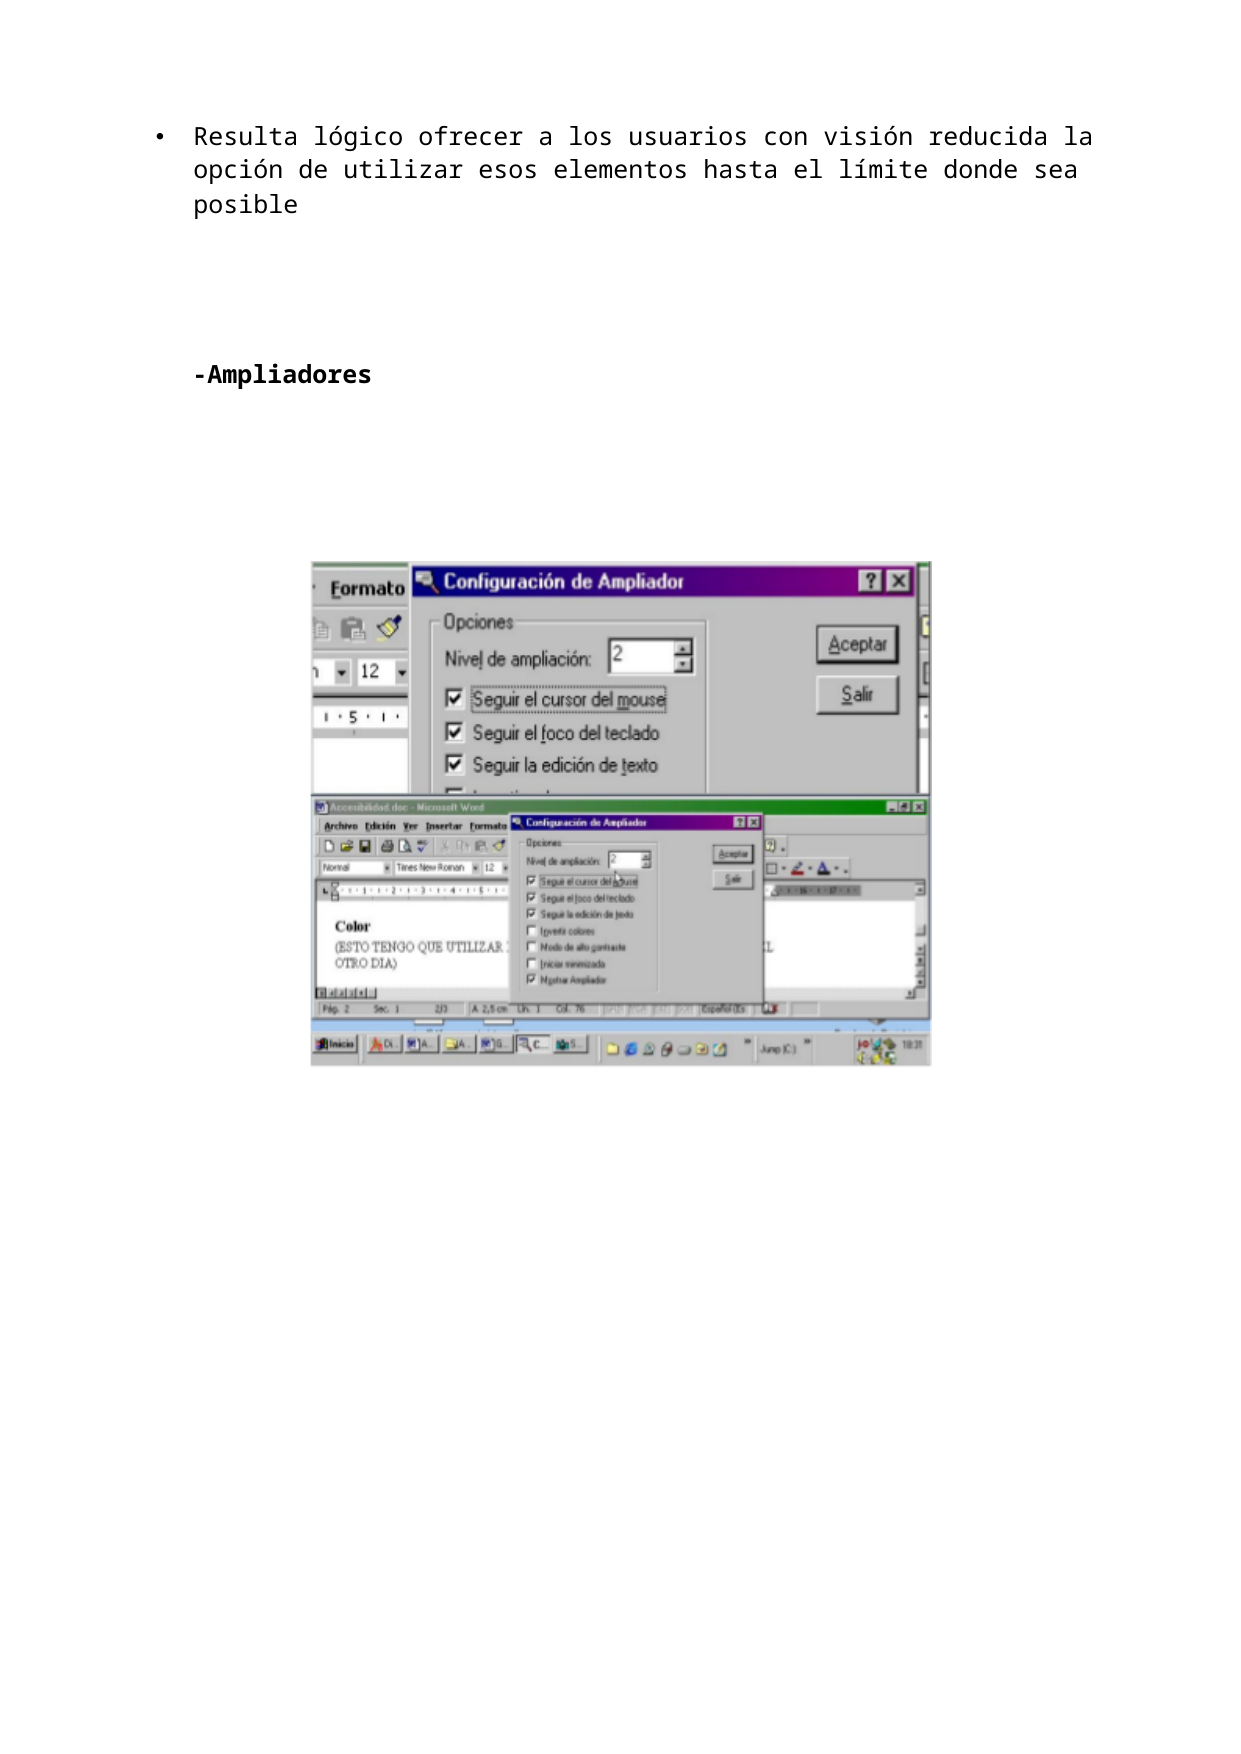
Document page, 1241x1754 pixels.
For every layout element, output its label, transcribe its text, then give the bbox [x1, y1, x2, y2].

picture [308, 561, 932, 1069]
list Resulta lógico ofrecer a los usuarios con visión reducida la opción de utilizar esos elementos hasta el límite donde sea posible [156, 118, 1122, 220]
text -Ampliadores [118, 357, 1122, 391]
